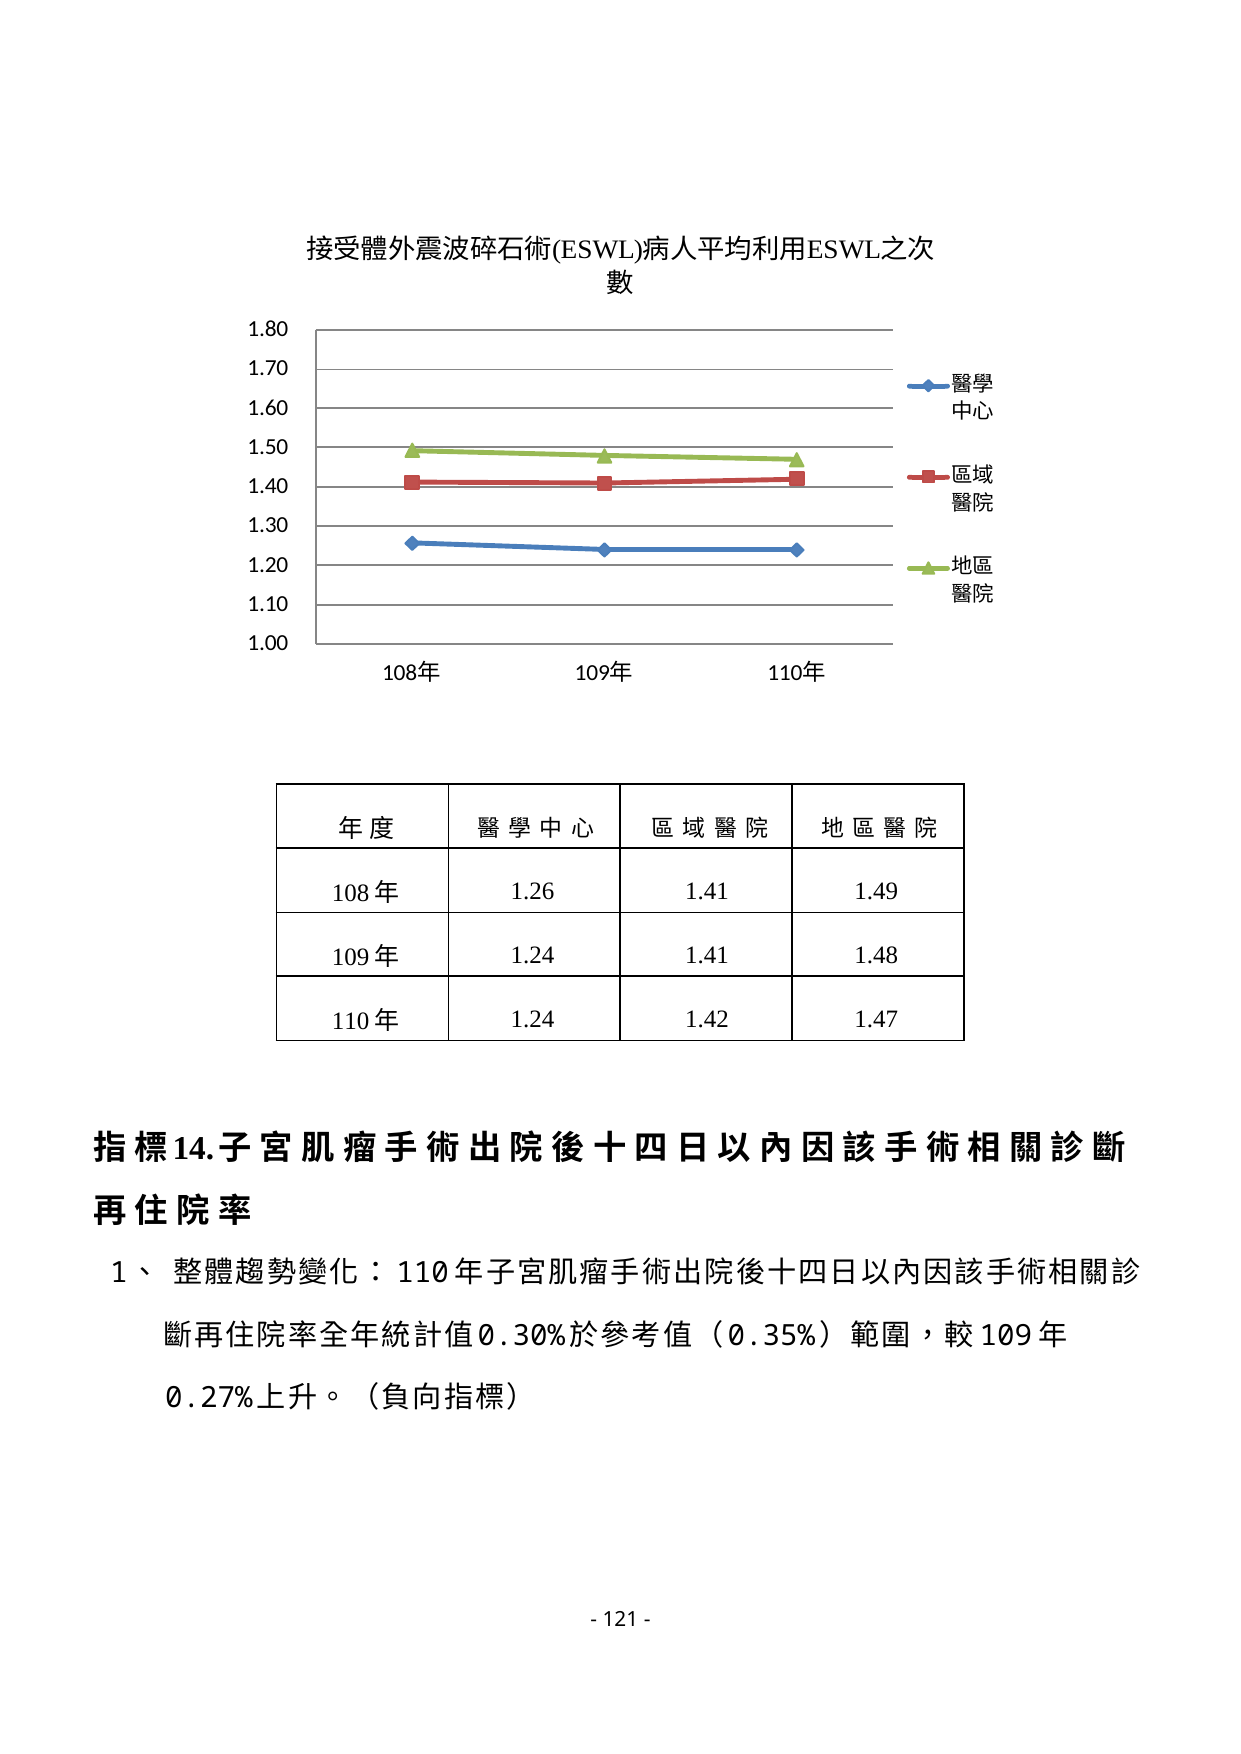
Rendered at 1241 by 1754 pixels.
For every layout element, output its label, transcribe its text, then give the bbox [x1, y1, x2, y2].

table_cell 1.48 [793, 913, 963, 975]
table_cell 1.49 [793, 849, 963, 911]
subtitle 指標14.子宮肌瘤手術出院後十四日以內因該手術相關診斷再住院率 [89, 1103, 1149, 1228]
table_cell 1.26 [449, 849, 619, 911]
table_cell 1.41 [621, 849, 791, 911]
table_cell 1.24 [449, 977, 619, 1039]
table_header 醫學中心 [449, 785, 619, 847]
table_header 地區醫院 [793, 785, 963, 847]
table_cell 1.41 [621, 913, 791, 975]
table_cell 109年 [277, 913, 448, 975]
table_cell 1.24 [449, 913, 619, 975]
table_header 區域醫院 [621, 785, 791, 847]
table_cell 1.42 [621, 977, 791, 1039]
table_cell 110年 [277, 977, 448, 1039]
list 整體趨勢變化：110年子宮肌瘤手術出院後十四日以內因該手術相關診斷再住院率全年統計值0.30%於參考值（0.35%）範圍，較109年0.27%上升。（負向指標） [99, 1228, 1151, 1478]
table_cell 108年 [277, 849, 448, 911]
table_cell 1.47 [793, 977, 963, 1039]
table_header 年度 [277, 785, 448, 847]
